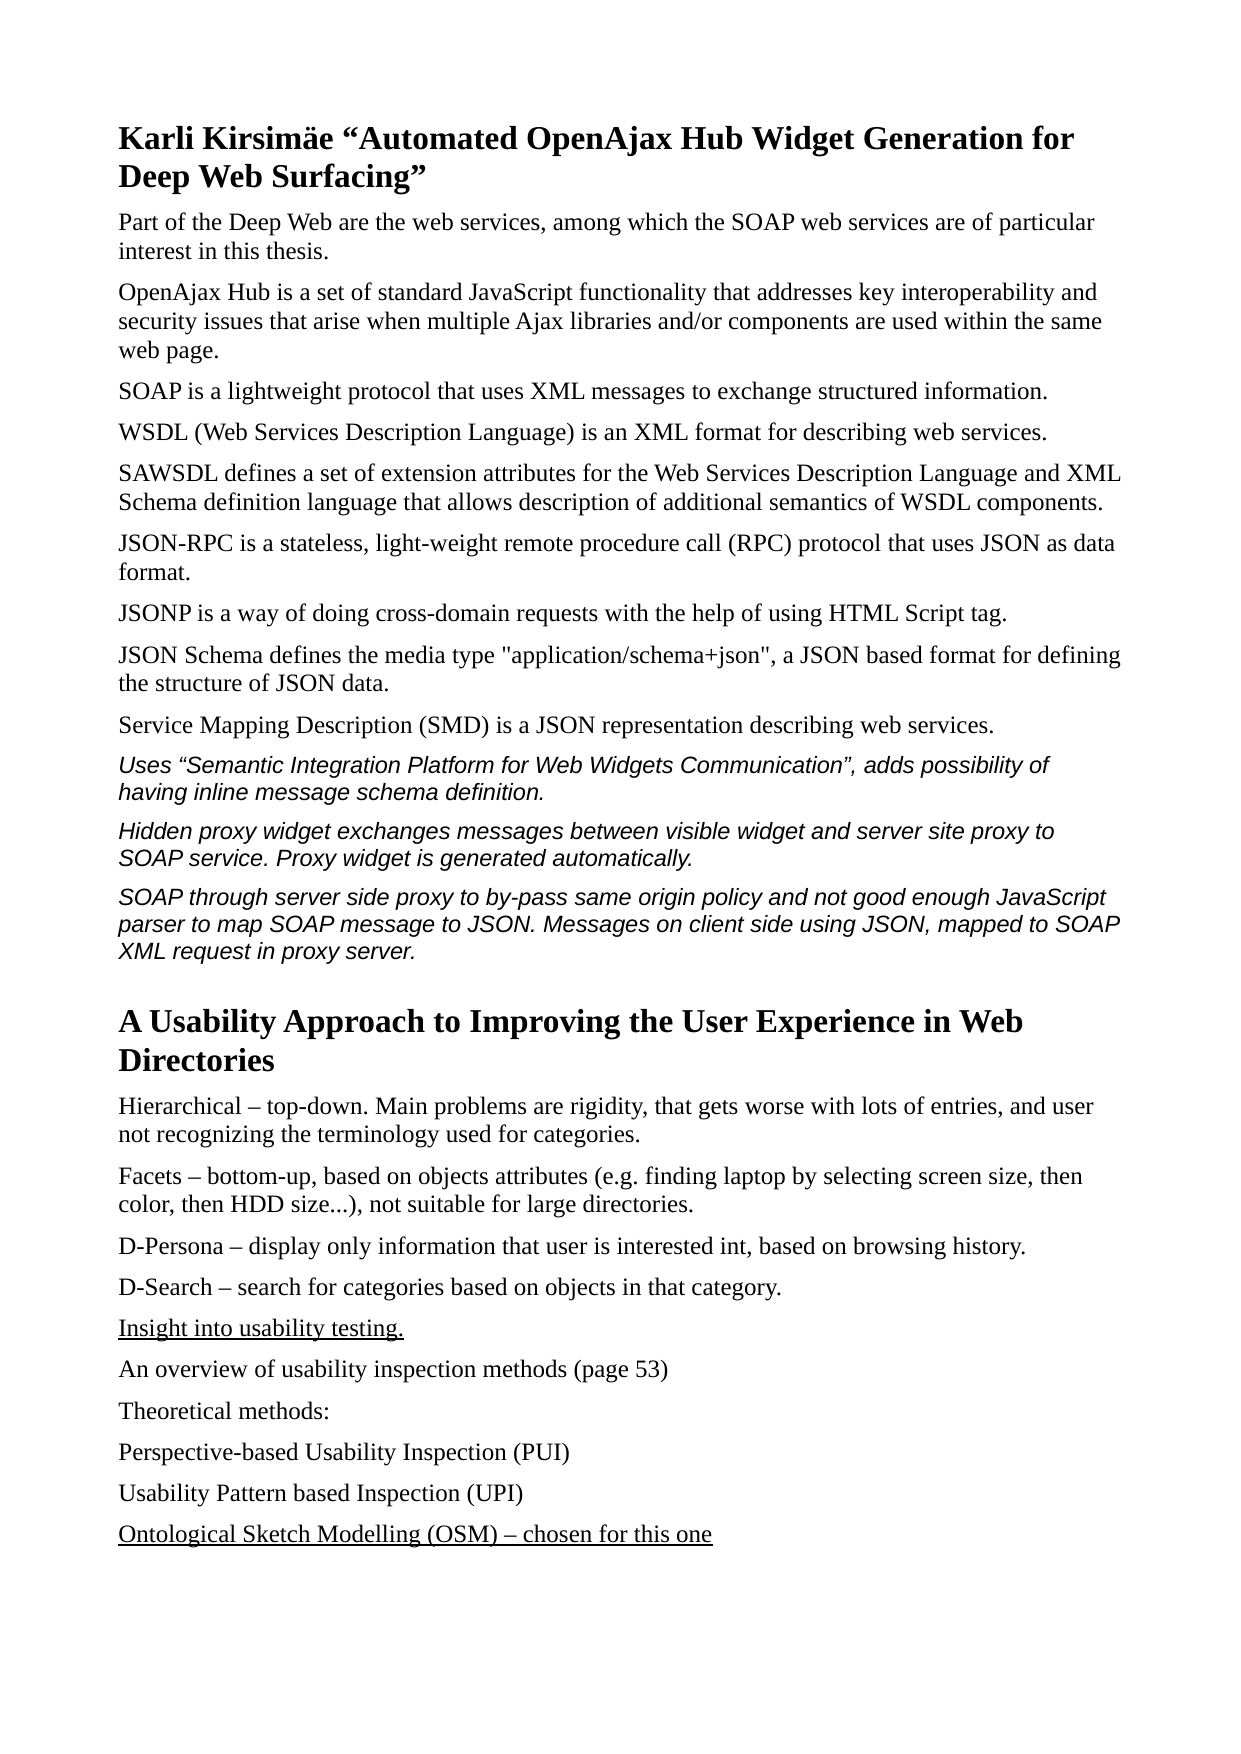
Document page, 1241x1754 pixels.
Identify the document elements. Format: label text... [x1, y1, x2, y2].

text JSON Schema defines the media type "application/schema+json", a JSON based format for defining the structure of JSON data. [118, 640, 1122, 697]
text JSON-RPC is a stateless, light-weight remote procedure call (RPC) protocol that uses JSON as data format. [118, 528, 1122, 586]
text Part of the Deep Web are the web services, among which the SOAP web services are of particular interest in this thesis. [118, 207, 1122, 265]
text Hierarchical – top-down. Main problems are rigidity, that gets worse with lots of entries, and user not recognizing the terminology used for categories. [118, 1091, 1122, 1148]
text Ontological Sketch Modelling (OSM) – chosen for this one [118, 1519, 1122, 1548]
text An overview of usability inspection methods (page 53) [118, 1354, 1122, 1383]
text Service Mapping Description (SMD) is a JSON representation describing web services. [118, 710, 1122, 738]
text Insight into usability testing. [118, 1313, 1122, 1342]
text SAWSDL defines a set of extension attributes for the Web Services Description Language and XML Schema definition language that allows description of additional semantics of WSDL components. [118, 458, 1122, 516]
text Theoretical methods: [118, 1396, 1122, 1424]
text SOAP through server side proxy to by-pass same origin policy and not good enough JavaScript parser to map SOAP message to JSON. Messages on client side using JSON, mapped to SOAP XML request in proxy server. [118, 883, 1122, 964]
text Facets – bottom-up, based on objects attributes (e.g. finding laptop by selecting screen size, then color, then HDD size...), not suitable for large directories. [118, 1161, 1122, 1218]
text JSONP is a way of doing cross-domain requests with the help of using HTML Script tag. [118, 598, 1122, 627]
subtitle Karli Kirsimäe “Automated OpenAjax Hub Widget Generation for Deep Web Surfacing” [118, 118, 1122, 195]
subtitle A Usability Approach to Improving the User Experience in Web Directories [118, 1002, 1122, 1078]
text Usability Pattern based Inspection (UPI) [118, 1478, 1122, 1507]
text D-Search – search for categories based on objects in that category. [118, 1272, 1122, 1301]
text D-Persona – display only information that user is interested int, based on browsing history. [118, 1231, 1122, 1259]
text WSDL (Web Services Description Language) is an XML format for describing web services. [118, 417, 1122, 446]
text Hidden proxy widget exchanges messages between visible widget and server site proxy to SOAP service. Proxy widget is generated automatically. [118, 817, 1122, 871]
text Uses “Semantic Integration Platform for Web Widgets Communication”, adds possibility of having inline message schema definition. [118, 751, 1122, 805]
text SOAP is a lightweight protocol that uses XML messages to exchange structured information. [118, 376, 1122, 405]
text OpenAjax Hub is a set of standard JavaScript functionality that addresses key interoperability and security issues that arise when multiple Ajax libraries and/or components are used within the same web page. [118, 277, 1122, 363]
text Perspective-based Usability Inspection (PUI) [118, 1437, 1122, 1466]
